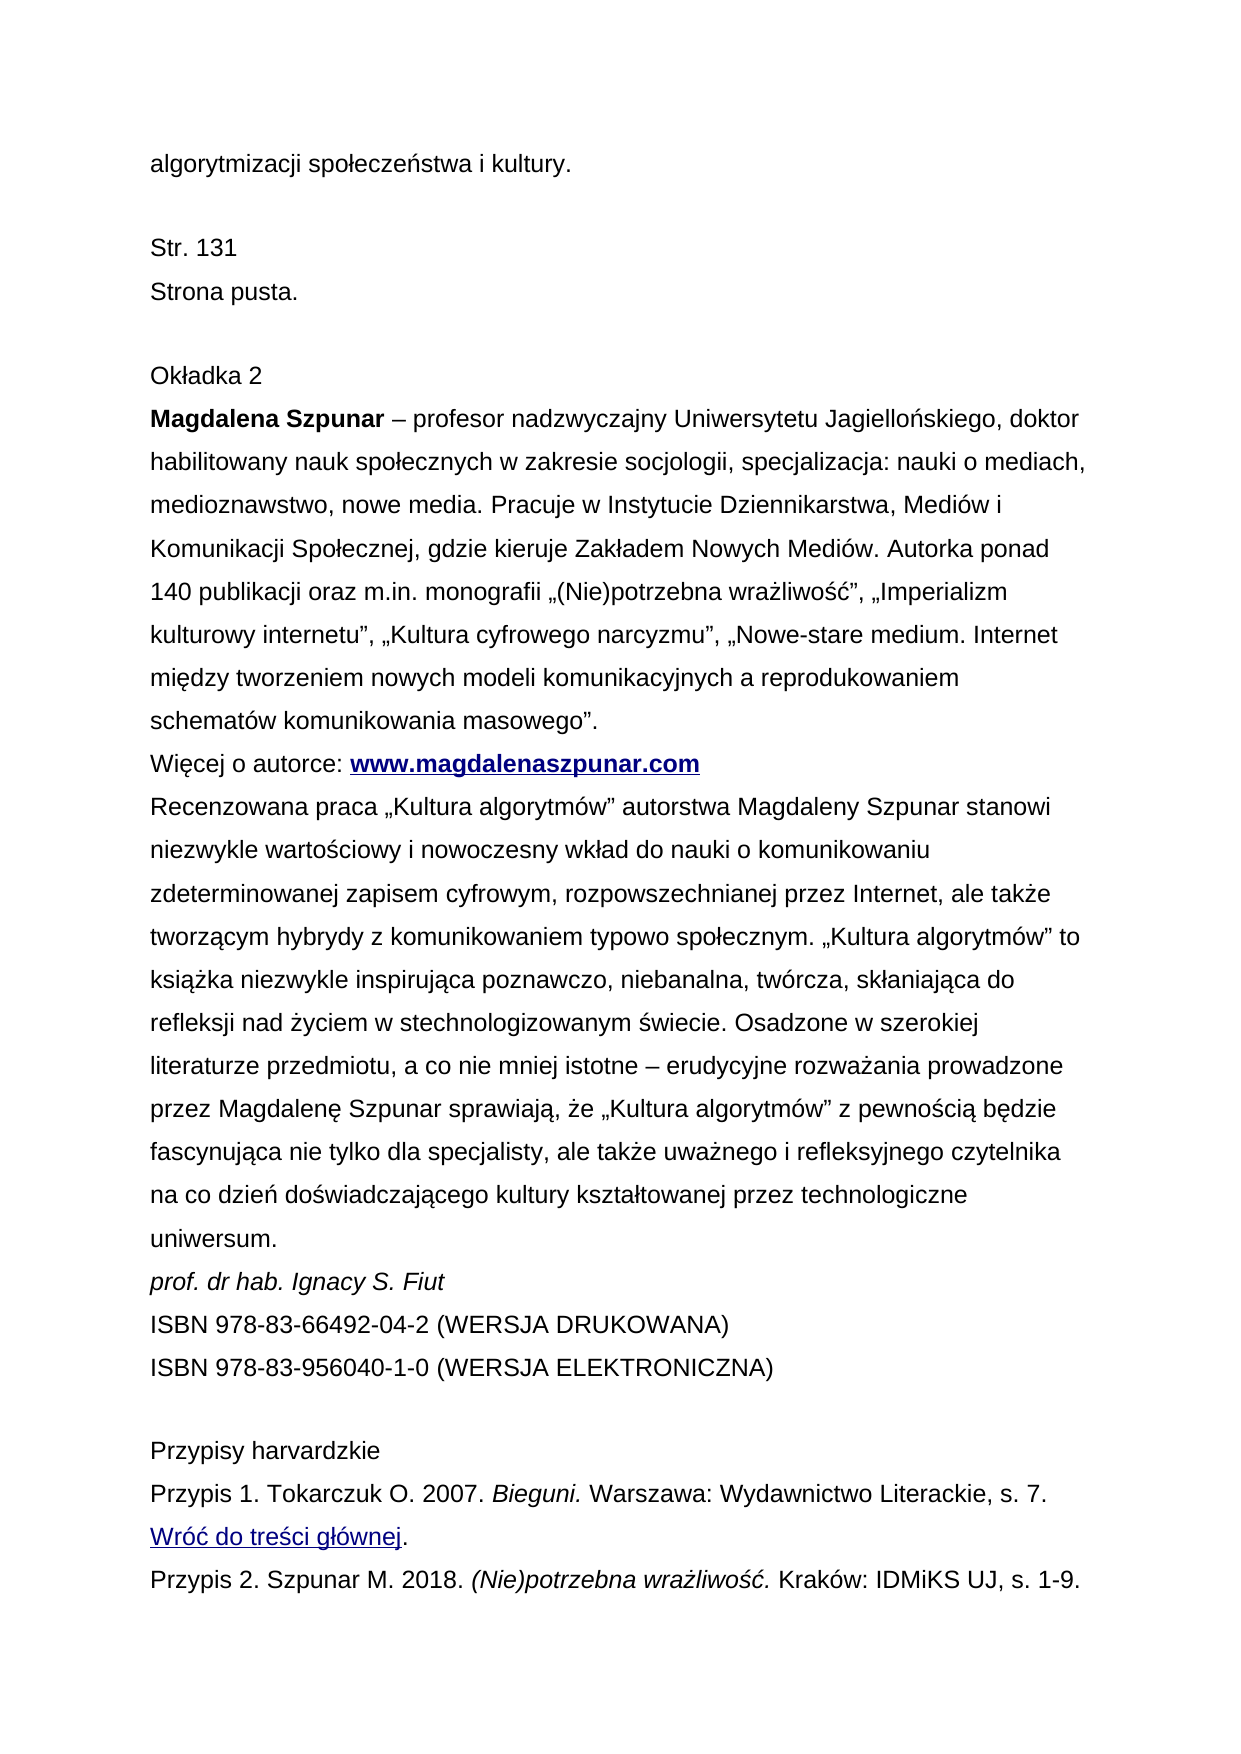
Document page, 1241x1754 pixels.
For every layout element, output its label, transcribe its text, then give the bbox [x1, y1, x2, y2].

text Przypis 2. Szpunar M. 2018. (Nie)potrzebna wrażliwość. Kraków: IDMiKS UJ, s. 1-9. [150, 1565, 1091, 1594]
text Magdalena Szpunar – profesor nadzwyczajny Uniwersytetu Jagiellońskiego, doktor habilitowany nauk społecznych w zakresie socjologii, specjalizacja: nauki o mediach, medioznawstwo, nowe media. Pracuje w Instytucie Dziennikarstwa, Mediów i Komunikacji Społecznej, gdzie kieruje Zakładem Nowych Mediów. Autorka ponad 140 publikacji oraz m.in. monografii „(Nie)potrzebna wrażliwość”, „Imperializm kulturowy internetu”, „Kultura cyfrowego narcyzmu”, „Nowe-stare medium. Internet między tworzeniem nowych modeli komunikacyjnych a reprodukowaniem schematów komunikowania masowego”. [150, 404, 1091, 735]
subtitle Przypisy harvardzkie [150, 1436, 1091, 1465]
text Przypis 1. Tokarczuk O. 2007. Bieguni. Warszawa: Wydawnictwo Literackie, s. 7. Wróć do treści głównej. [150, 1479, 1091, 1551]
text ISBN 978-83-956040-1-0 (WERSJA ELEKTRONICZNA) [150, 1353, 1091, 1382]
text Okładka 2 [150, 361, 1091, 390]
text ISBN 978-83-66492-04-2 (WERSJA DRUKOWANA) [150, 1310, 1091, 1338]
text Str. 131 [150, 233, 1091, 262]
text Strona pusta. [150, 277, 1091, 305]
text prof. dr hab. Ignacy S. Fiut [150, 1267, 1091, 1295]
text Więcej o autorce: www.magdalenaszpunar.com [150, 749, 1091, 778]
text Recenzowana praca „Kultura algorytmów” autorstwa Magdaleny Szpunar stanowi niezwykle wartościowy i nowoczesny wkład do nauki o komunikowaniu zdeterminowanej zapisem cyfrowym, rozpowszechnianej przez Internet, ale także tworzącym hybrydy z komunikowaniem typowo społecznym. „Kultura algorytmów” to książka niezwykle inspirująca poznawczo, niebanalna, twórcza, skłaniająca do refleksji nad życiem w stechnologizowanym świecie. Osadzone w szerokiej literaturze przedmiotu, a co nie mniej istotne – erudycyjne rozważania prowadzone przez Magdalenę Szpunar sprawiają, że „Kultura algorytmów” z pewnością będzie fascynująca nie tylko dla specjalisty, ale także uważnego i refleksyjnego czytelnika na co dzień doświadczającego kultury kształtowanej przez technologiczne uniwersum. [150, 792, 1091, 1252]
text algorytmizacji społeczeństwa i kultury. [150, 149, 1091, 178]
